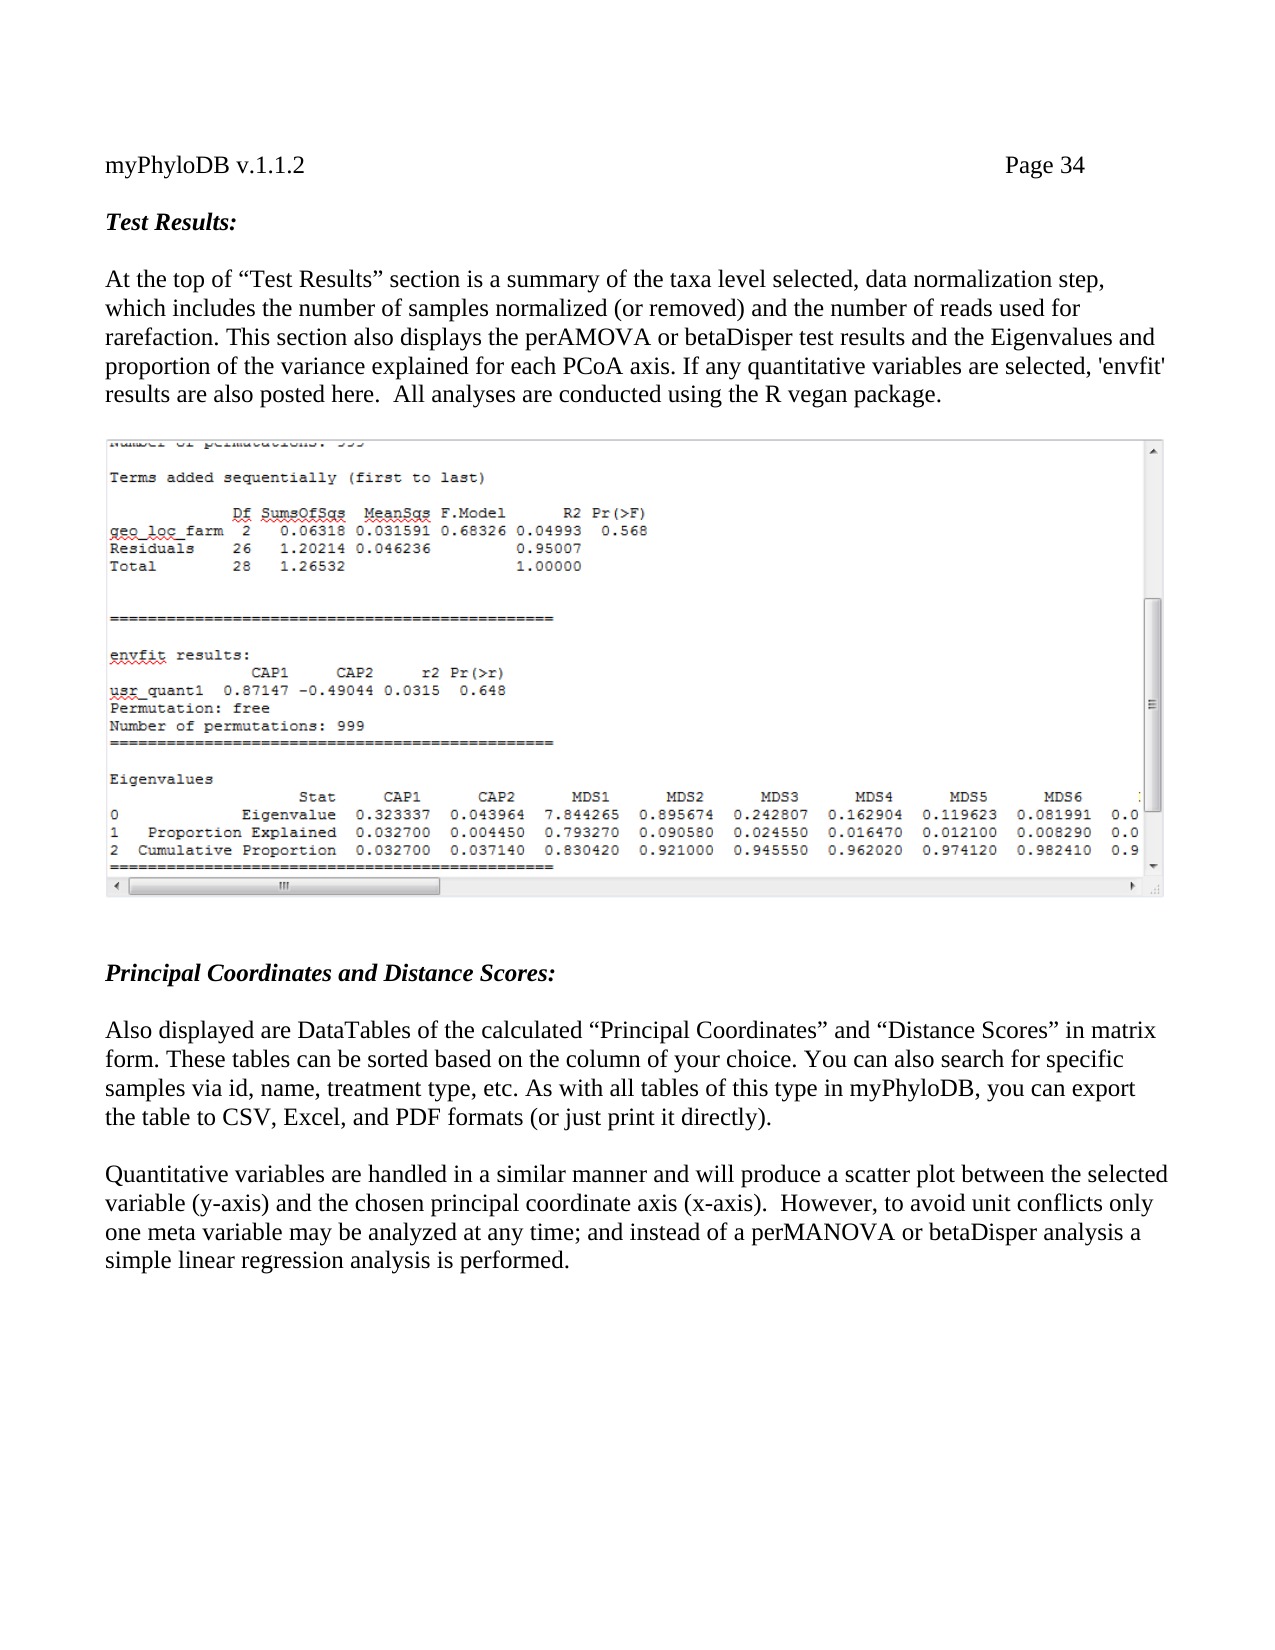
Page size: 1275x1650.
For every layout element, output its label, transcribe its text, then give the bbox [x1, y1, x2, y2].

text Principal Coordinates and Distance Scores: [105, 958, 1170, 987]
picture [105, 437, 1170, 901]
text Quantitative variables are handled in a similar manner and will produce a scatter plot between the selected variable (y-axis) and the chosen principal coordinate axis (x-axis). However, to avoid unit conflicts only one meta variable may be analyzed at any time; and instead of a perMANOVA or betaDisper analysis a simple linear regression analysis is performed. [105, 1159, 1170, 1274]
text Test Results: [105, 207, 1170, 236]
text Also displayed are DataTables of the calculated “Principal Coordinates” and “Distance Scores” in matrix form. These tables can be sorted based on the column of your choice. You can also search for specific samples via id, name, treatment type, etc. As with all tables of this type in myPhyloDB, you can export the table to CSV, Excel, and PDF formats (or just print it directly). [105, 1016, 1170, 1131]
text At the top of “Test Results” section is a summary of the taxa level selected, data normalization step, which includes the number of samples normalized (or removed) and the number of reads used for rarefaction. This section also displays the perAMOVA or betaDisper test results and the Eigenvalues and proportion of the variance explained for each PCoA axis. If any quantitative variables are selected, 'envfit' results are also posted here. All analyses are conducted using the R vegan package. [105, 264, 1170, 408]
